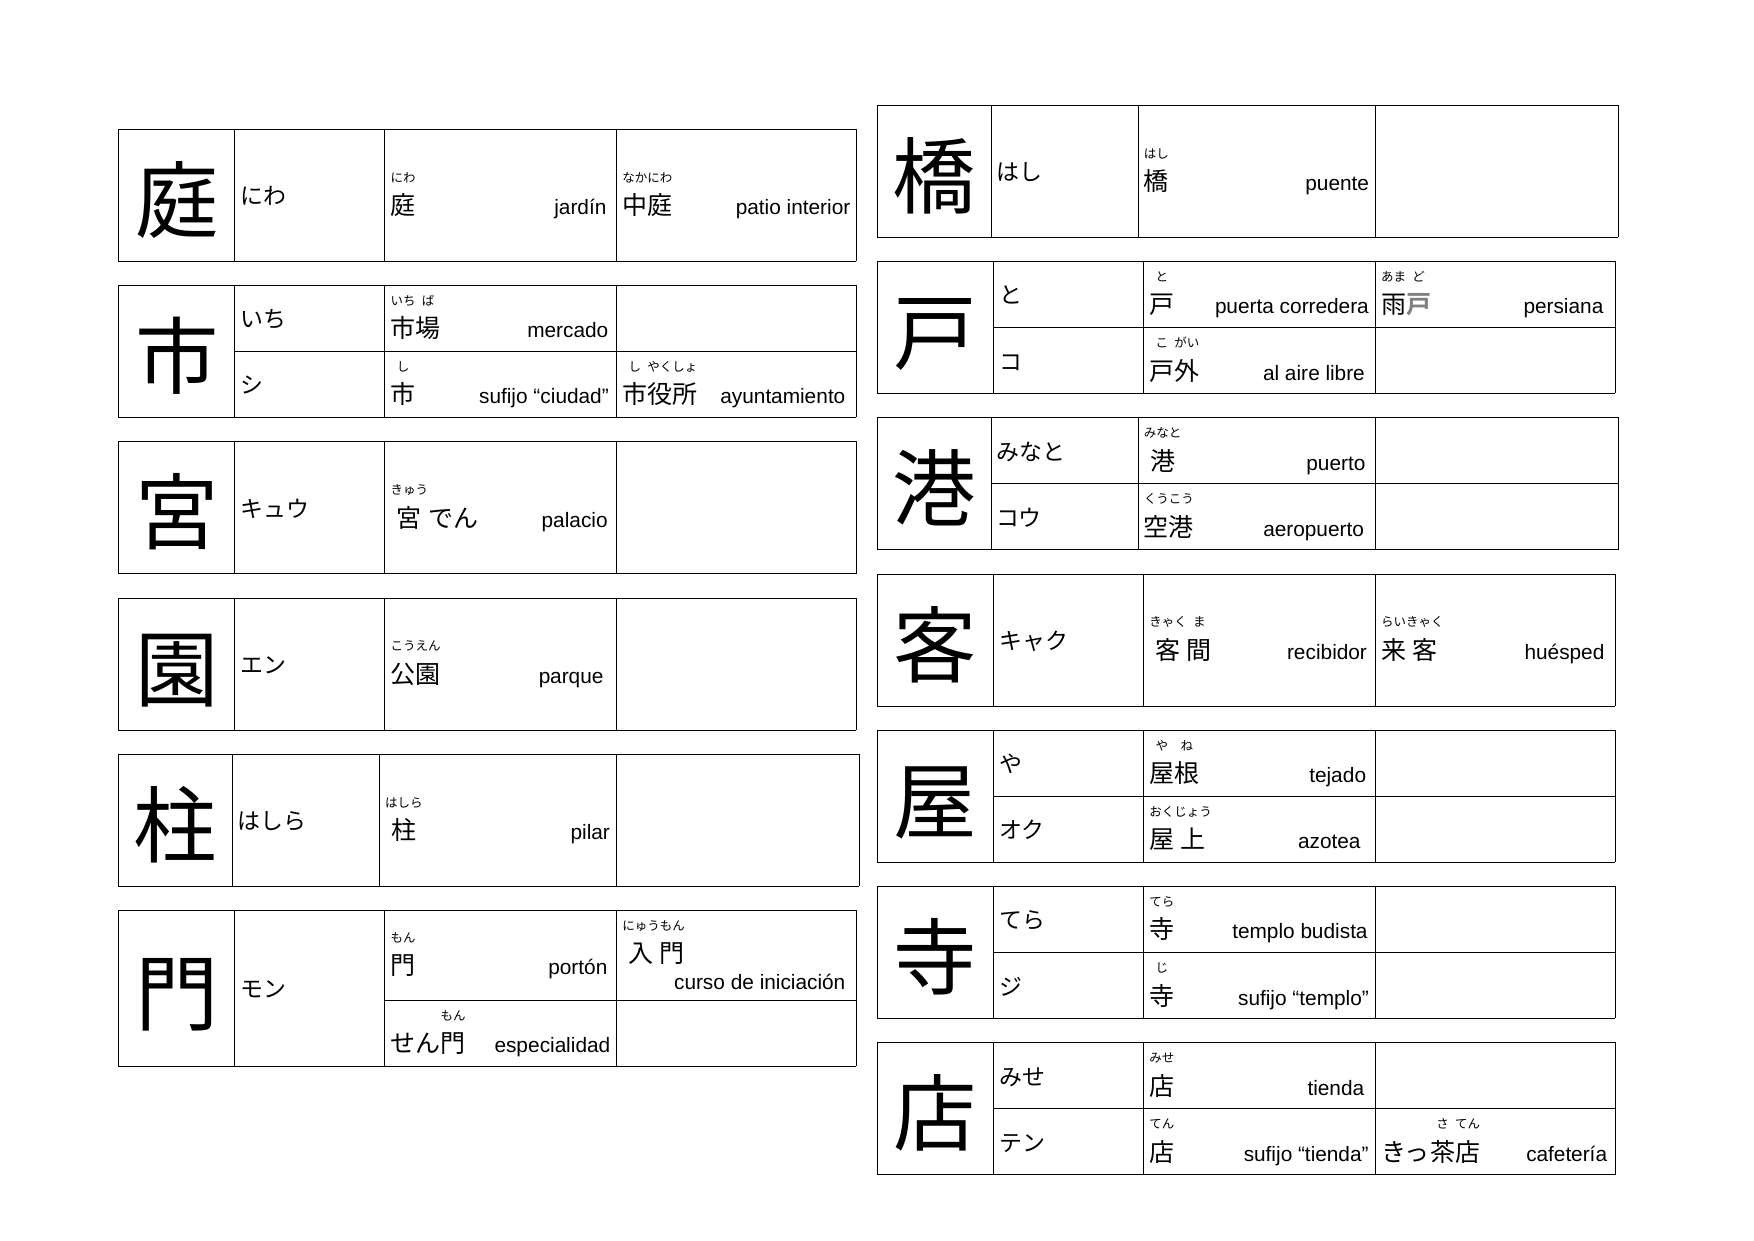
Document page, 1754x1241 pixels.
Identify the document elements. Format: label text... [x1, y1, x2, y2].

table_header にわ [235, 130, 384, 261]
table_header 柱 [119, 755, 232, 886]
table_header 庭にわ jardín [385, 130, 616, 261]
table_header 園 [119, 599, 234, 729]
table_cell 戸こ外がい al aire libre [1144, 328, 1375, 393]
table_header 柱はしら pilar [380, 755, 616, 886]
table_cell 店てん sufijo “tienda” [1144, 1109, 1375, 1174]
table_header 宮きゅうでん palacio [385, 442, 616, 573]
table_cell 市し sufijo “ciudad” [385, 352, 616, 417]
table_cell [1376, 797, 1615, 862]
table_header みせ [994, 1043, 1143, 1108]
table_cell [617, 1001, 856, 1066]
table_header 市 [119, 286, 234, 417]
table_header [617, 286, 856, 351]
table_header 橋 [878, 106, 991, 237]
table_header 入にゅう門もん curso de iniciación [617, 911, 856, 1000]
table_header みなと [992, 418, 1138, 483]
table_cell [1376, 953, 1615, 1018]
table_header 寺 [878, 887, 993, 1018]
table_header [617, 755, 859, 886]
table_header 屋 [878, 731, 993, 862]
table_header [1376, 418, 1618, 483]
table_header はしら [233, 755, 379, 886]
table_cell せん門もん especialidad [385, 1001, 616, 1066]
table_header 屋や根ね tejado [1144, 731, 1375, 796]
table_header 客きゃく間ま recibidor [1144, 575, 1375, 706]
table_cell コ [994, 328, 1143, 393]
table_header 港 [878, 418, 991, 549]
table_header 市いち場ば mercado [385, 286, 616, 351]
table_cell ジ [994, 953, 1143, 1018]
table_header 宮 [119, 442, 234, 573]
table_cell 空くう港こう aeropuerto [1139, 484, 1375, 549]
table_cell コウ [992, 484, 1138, 549]
table_header [1376, 887, 1615, 952]
table_header [617, 442, 856, 573]
table_header 店 [878, 1043, 993, 1174]
table_header 門 [119, 911, 234, 1066]
table_header キャク [994, 575, 1143, 706]
table_cell [1376, 328, 1615, 393]
table_header [617, 599, 856, 729]
table_header いち [235, 286, 384, 351]
table_header 寺てら templo budista [1144, 887, 1375, 952]
table_header 店みせ tienda [1144, 1043, 1375, 1108]
table_cell オク [994, 797, 1143, 862]
table_header モン [235, 911, 384, 1066]
table_header 橋はし puente [1139, 106, 1375, 237]
table_header と [994, 262, 1143, 327]
table_header 来らい客きゃく huésped [1376, 575, 1615, 706]
table_cell 屋おく上じょう azotea [1144, 797, 1375, 862]
table_cell 寺じ sufijo “templo” [1144, 953, 1375, 1018]
table_header 庭 [119, 130, 234, 261]
table_cell テン [994, 1109, 1143, 1174]
table_header エン [235, 599, 384, 729]
table_header 港みなと puerto [1139, 418, 1375, 483]
table_cell [1376, 484, 1618, 549]
table_header 戸 [878, 262, 993, 393]
table_cell きっ茶さ店てん cafetería [1376, 1109, 1615, 1174]
table_header 門もん portón [385, 911, 616, 1000]
table_header 客 [878, 575, 993, 706]
table_header 中なか庭にわ patio interior [617, 130, 856, 261]
table_header 公こう園えん parque [385, 599, 616, 729]
table_cell シ [235, 352, 384, 417]
table_header [1376, 106, 1618, 237]
table_header 雨あま戸ど persiana [1376, 262, 1615, 327]
table_header キュウ [235, 442, 384, 573]
table_header はし [992, 106, 1138, 237]
table_header 戸と puerta corredera [1144, 262, 1375, 327]
table_cell 市し役やく所しょ ayuntamiento [617, 352, 856, 417]
table_header や [994, 731, 1143, 796]
table_header [1376, 1043, 1615, 1108]
table_header てら [994, 887, 1143, 952]
table_header [1376, 731, 1615, 796]
